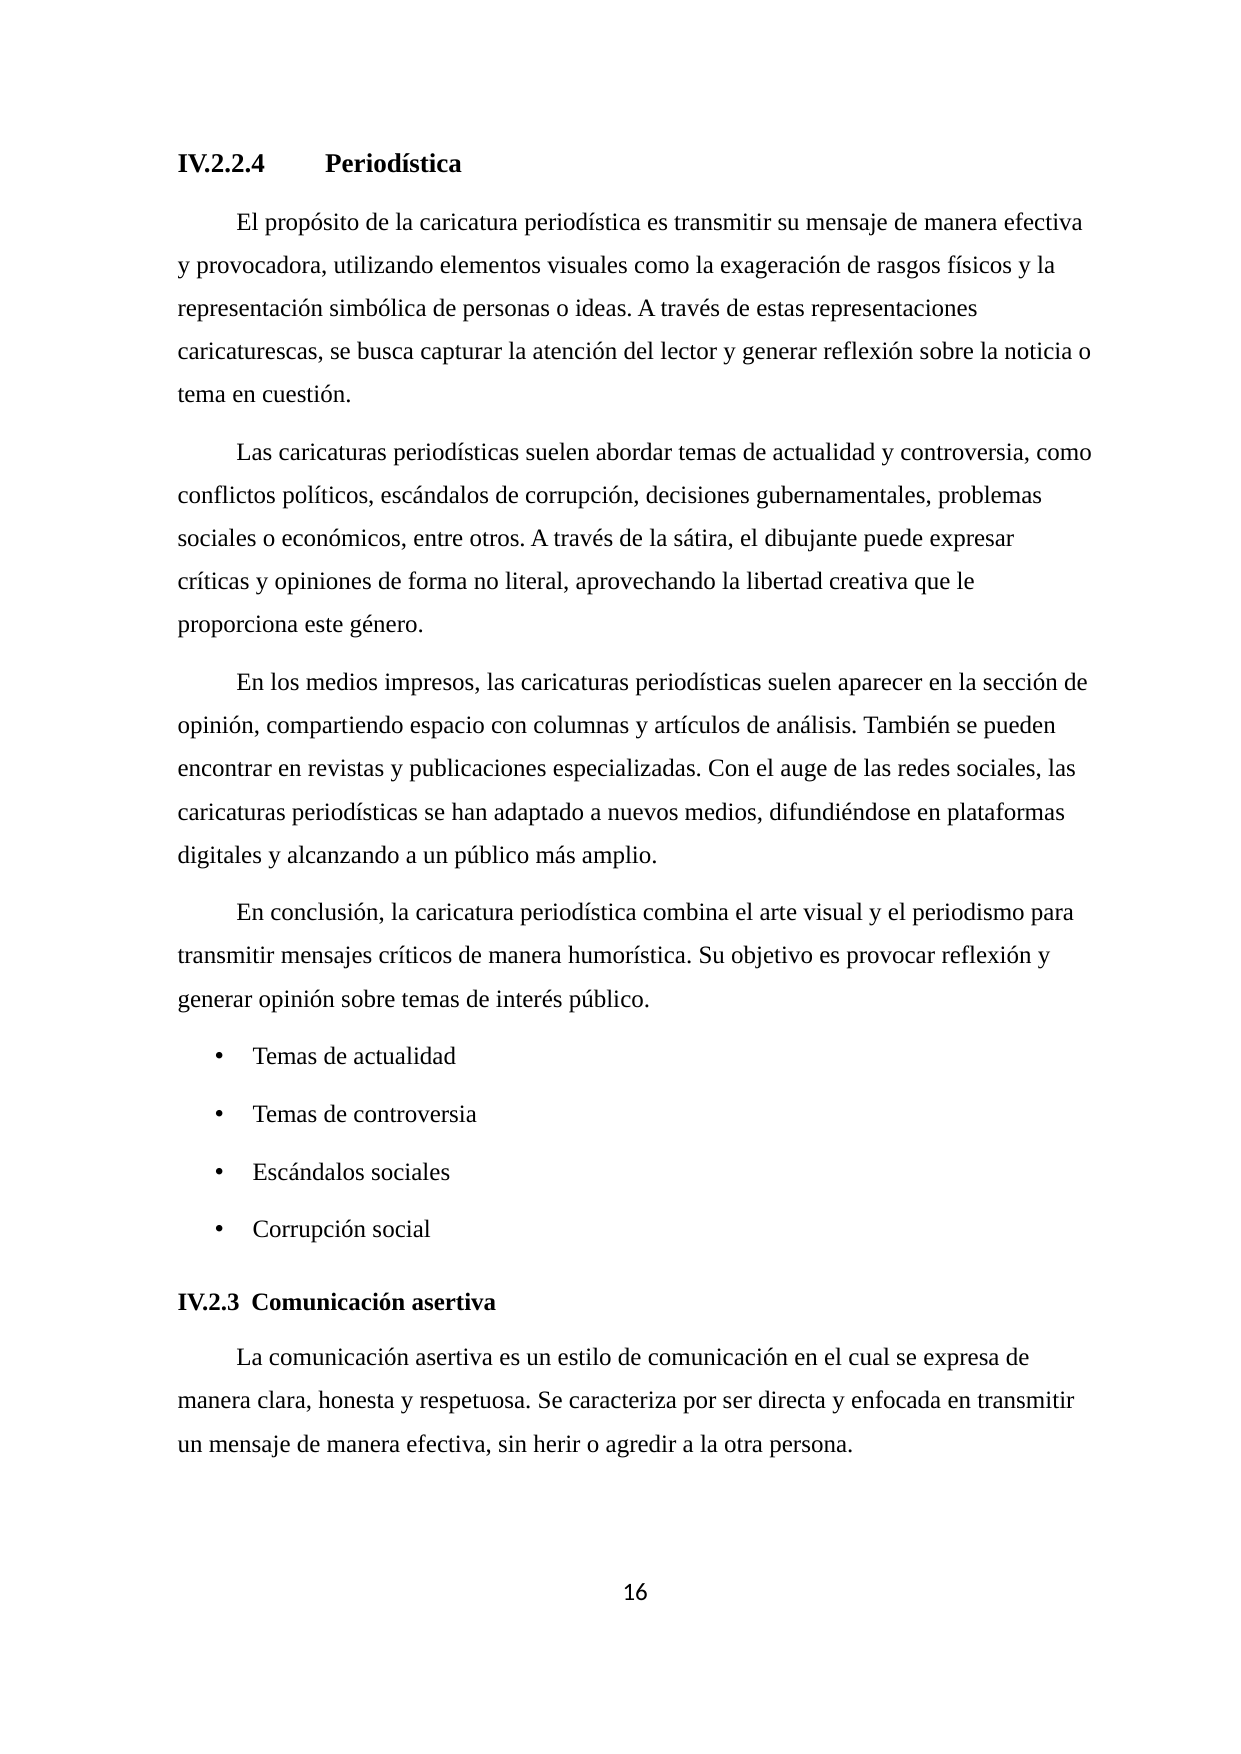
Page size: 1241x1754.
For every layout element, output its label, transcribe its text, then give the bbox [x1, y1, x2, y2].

text La comunicación asertiva es un estilo de comunicación en el cual se expresa de manera clara, honesta y respetuosa. Se caracteriza por ser directa y enfocada en transmitir un mensaje de manera efectiva, sin herir o agredir a la otra persona. [177, 1342, 1093, 1457]
subtitle Comunicación asertiva [177, 1287, 1093, 1316]
text En conclusión, la caricatura periodística combina el arte visual y el periodismo para transmitir mensajes críticos de manera humorística. Su objetivo es provocar reflexión y generar opinión sobre temas de interés público. [177, 897, 1093, 1012]
text En los medios impresos, las caricaturas periodísticas suelen aparecer en la sección de opinión, compartiendo espacio con columnas y artículos de análisis. También se pueden encontrar en revistas y publicaciones especializadas. Con el auge de las redes sociales, las caricaturas periodísticas se han adaptado a nuevos medios, difundiéndose en plataformas digitales y alcanzando a un público más amplio. [177, 667, 1093, 868]
subtitle Periodística [177, 148, 1093, 179]
text El propósito de la caricatura periodística es transmitir su mensaje de manera efectiva y provocadora, utilizando elementos visuales como la exageración de rasgos físicos y la representación simbólica de personas o ideas. A través de estas representaciones caricaturescas, se busca capturar la atención del lector y generar reflexión sobre la noticia o tema en cuestión. [177, 207, 1093, 408]
list Corrupción social [215, 1214, 1093, 1243]
list Escándalos sociales [215, 1157, 1093, 1186]
list Temas de actualidad [215, 1041, 1093, 1070]
text Las caricaturas periodísticas suelen abordar temas de actualidad y controversia, como conflictos políticos, escándalos de corrupción, decisiones gubernamentales, problemas sociales o económicos, entre otros. A través de la sátira, el dibujante puede expresar críticas y opiniones de forma no literal, aprovechando la libertad creativa que le proporciona este género. [177, 437, 1093, 638]
list Temas de controversia [215, 1099, 1093, 1128]
